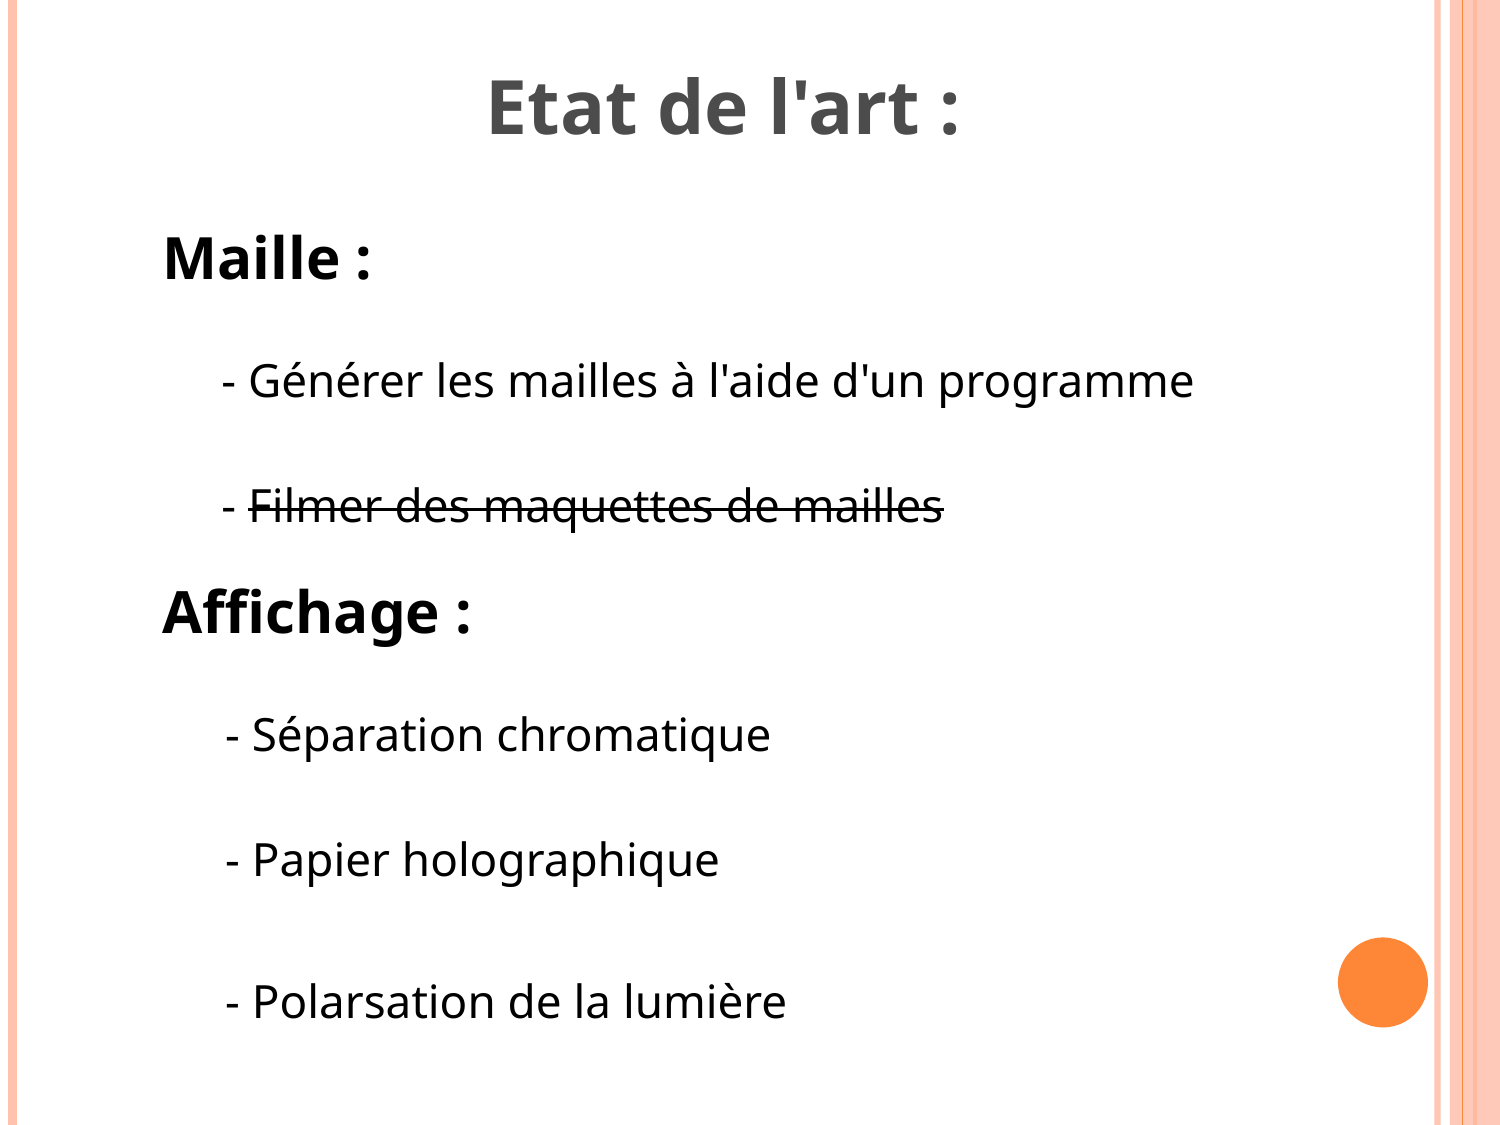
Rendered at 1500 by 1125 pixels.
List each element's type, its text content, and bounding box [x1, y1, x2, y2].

text_box - Générer les mailles à l'aide d'un programme - Filmer des maquettes de mailles [206, 340, 1355, 562]
text_box - Séparation chromatique - Papier holographique - Polarsation de la lumière [210, 694, 1359, 1006]
text_box Affichage : [147, 563, 862, 650]
text_box Etat de l'art : [442, 47, 1004, 178]
text_box Maille : [147, 209, 862, 296]
